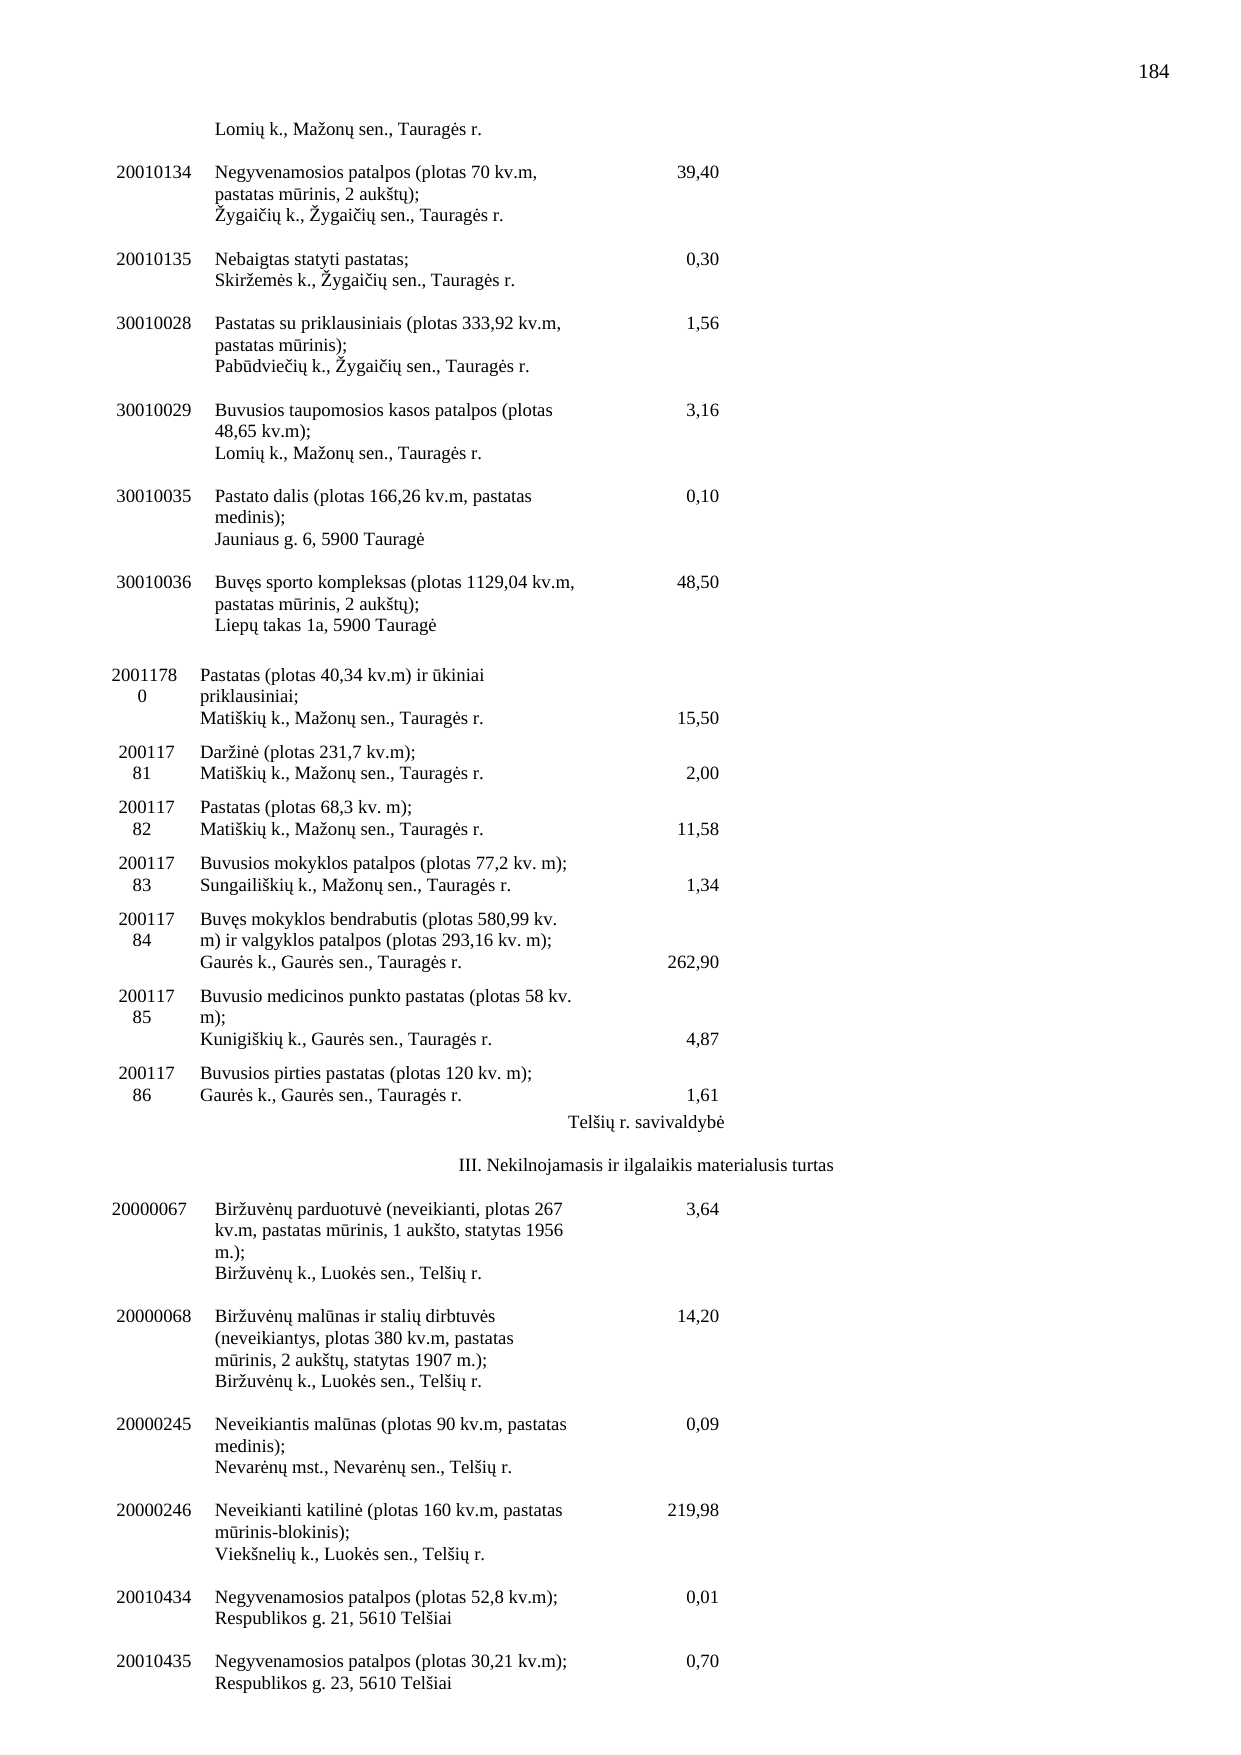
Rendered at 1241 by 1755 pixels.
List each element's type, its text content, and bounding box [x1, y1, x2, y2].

table_cell [735, 1198, 853, 1305]
table_cell [735, 248, 853, 312]
table_cell Daržinė (plotas 231,7 kv.m); Matiškių k., Mažonų sen., Tauragės r. [189, 734, 587, 790]
table_cell [853, 1198, 971, 1305]
table_cell Neveikiantis malūnas (plotas 90 kv.m, pastatas medinis); Nevarėnų mst., Nevarėnų sen., Telšių r. [203, 1413, 587, 1499]
table_cell Lomių k., Mažonų sen., Tauragės r. [203, 118, 587, 161]
table_cell 262,90 [587, 901, 735, 978]
table_cell 20011786 [100, 1056, 188, 1111]
table_cell 20011785 [100, 979, 188, 1056]
table_cell [971, 734, 1104, 790]
table_cell [971, 846, 1104, 901]
table_cell [735, 1499, 853, 1586]
table_cell 48,50 [587, 571, 735, 657]
table_cell [1104, 790, 1192, 846]
table_cell [735, 657, 853, 734]
table_cell [853, 1305, 971, 1413]
table_cell 20000246 [100, 1499, 203, 1586]
table_cell 0,01 [587, 1586, 735, 1650]
table_cell [971, 1413, 1104, 1499]
table_cell Pastatas (plotas 40,34 kv.m) ir ūkiniai priklausiniai; Matiškių k., Mažonų sen., Tauragės r. [189, 657, 587, 734]
table_cell [971, 1198, 1104, 1305]
table_cell [853, 734, 971, 790]
table_cell [587, 118, 735, 161]
table_cell 3,16 [587, 399, 735, 485]
table_cell [1104, 1413, 1192, 1499]
table_cell Telšių r. savivaldybė [100, 1111, 1192, 1154]
table_cell [735, 399, 853, 485]
table_cell 11,58 [587, 790, 735, 846]
table_cell [853, 248, 971, 312]
table_cell 0,30 [587, 248, 735, 312]
table_cell [971, 118, 1104, 161]
table_cell [735, 312, 853, 398]
table_cell Negyvenamosios patalpos (plotas 30,21 kv.m); Respublikos g. 23, 5610 Telšiai [203, 1650, 587, 1693]
table_cell [853, 846, 971, 901]
table_cell Buvusios taupomosios kasos patalpos (plotas 48,65 kv.m); Lomių k., Mažonų sen., Tauragės r. [203, 399, 587, 485]
table_cell [971, 571, 1104, 657]
table_cell [853, 485, 971, 571]
table_cell [735, 571, 853, 657]
table_cell [971, 1586, 1104, 1650]
table_cell [853, 979, 971, 1056]
table_cell [1104, 571, 1192, 657]
table_cell Negyvenamosios patalpos (plotas 52,8 kv.m); Respublikos g. 21, 5610 Telšiai [203, 1586, 587, 1650]
table_cell 14,20 [587, 1305, 735, 1413]
table_cell Pastatas su priklausiniais (plotas 333,92 kv.m, pastatas mūrinis); Pabūdviečių k., Žygaičių sen., Tauragės r. [203, 312, 587, 398]
table_cell [853, 312, 971, 398]
table_cell 219,98 [587, 1499, 735, 1586]
table_cell [853, 790, 971, 846]
table_cell Pastatas (plotas 68,3 kv. m); Matiškių k., Mažonų sen., Tauragės r. [189, 790, 587, 846]
table_cell [100, 118, 203, 161]
table_cell 20000068 [100, 1305, 203, 1413]
table_cell [971, 790, 1104, 846]
table_cell Negyvenamosios patalpos (plotas 70 kv.m, pastatas mūrinis, 2 aukštų); Žygaičių k., Žygaičių sen., Tauragės r. [203, 161, 587, 247]
table_cell Buvusios pirties pastatas (plotas 120 kv. m); Gaurės k., Gaurės sen., Tauragės r. [189, 1056, 587, 1111]
table_cell 20010135 [100, 248, 203, 312]
table_cell [971, 399, 1104, 485]
table_cell [853, 1499, 971, 1586]
table_cell [1104, 248, 1192, 312]
table_cell Biržuvėnų malūnas ir stalių dirbtuvės (neveikiantys, plotas 380 kv.m, pastatas mūrinis, 2 aukštų, statytas 1907 m.); Biržuvėnų k., Luokės sen., Telšių r. [203, 1305, 587, 1413]
table_cell [853, 1056, 971, 1111]
table_cell 20011783 [100, 846, 188, 901]
table_cell [1104, 1586, 1192, 1650]
table_cell [971, 979, 1104, 1056]
table_cell [735, 734, 853, 790]
table_cell [853, 657, 971, 734]
table_cell 3,64 [587, 1198, 735, 1305]
table_cell Pastato dalis (plotas 166,26 kv.m, pastatas medinis); Jauniaus g. 6, 5900 Tauragė [203, 485, 587, 571]
table_cell 20011784 [100, 901, 188, 978]
table_cell 20000067 [100, 1198, 203, 1305]
table_cell [735, 1650, 853, 1693]
table_cell [853, 571, 971, 657]
table_cell 20011782 [100, 790, 188, 846]
table_cell [1104, 485, 1192, 571]
table_cell 30010029 [100, 399, 203, 485]
table_cell [971, 312, 1104, 398]
table_cell [971, 1499, 1104, 1586]
table_cell [735, 846, 853, 901]
table_cell 20010134 [100, 161, 203, 247]
table_cell [735, 1586, 853, 1650]
table_cell [1104, 118, 1192, 161]
table_cell [971, 901, 1104, 978]
table_cell 1,34 [587, 846, 735, 901]
table_cell [971, 161, 1104, 247]
table_cell III. Nekilnojamasis ir ilgalaikis materialusis turtas [100, 1154, 1192, 1197]
table_cell [1104, 1499, 1192, 1586]
table_cell Buvusio medicinos punkto pastatas (plotas 58 kv. m); Kunigiškių k., Gaurės sen., Tauragės r. [189, 979, 587, 1056]
table_cell [971, 248, 1104, 312]
table_cell [1104, 901, 1192, 978]
table_cell [1104, 161, 1192, 247]
table_cell [1104, 1650, 1192, 1693]
table_cell [735, 118, 853, 161]
table_cell 30010036 [100, 571, 203, 657]
table_cell [853, 1650, 971, 1693]
table_cell 30010035 [100, 485, 203, 571]
table_cell [853, 1586, 971, 1650]
table_cell 0,10 [587, 485, 735, 571]
table_cell [971, 1305, 1104, 1413]
table_cell [735, 979, 853, 1056]
table_cell [735, 901, 853, 978]
table_cell 20000245 [100, 1413, 203, 1499]
table_cell 2,00 [587, 734, 735, 790]
table_cell [853, 118, 971, 161]
table_cell [1104, 312, 1192, 398]
table_cell [735, 790, 853, 846]
table_cell [1104, 399, 1192, 485]
table_cell [853, 399, 971, 485]
table_cell 4,87 [587, 979, 735, 1056]
table_cell [1104, 846, 1192, 901]
table_cell [1104, 734, 1192, 790]
table_cell [735, 485, 853, 571]
table_cell Buvęs sporto kompleksas (plotas 1129,04 kv.m, pastatas mūrinis, 2 aukštų); Liepų takas 1a, 5900 Tauragė [203, 571, 587, 657]
table_cell 1,56 [587, 312, 735, 398]
table_cell 15,50 [587, 657, 735, 734]
table_cell 0,70 [587, 1650, 735, 1693]
table_cell 30010028 [100, 312, 203, 398]
table_cell [735, 1413, 853, 1499]
table_cell [971, 485, 1104, 571]
table_cell [1104, 1056, 1192, 1111]
table_cell [853, 161, 971, 247]
table_cell 20011780 [100, 657, 188, 734]
table_cell [1104, 979, 1192, 1056]
table_cell 20010435 [100, 1650, 203, 1693]
table_cell 20011781 [100, 734, 188, 790]
table_cell [853, 901, 971, 978]
table_cell 39,40 [587, 161, 735, 247]
table_cell 1,61 [587, 1056, 735, 1111]
table_cell [1104, 1305, 1192, 1413]
table_cell Buvusios mokyklos patalpos (plotas 77,2 kv. m); Sungailiškių k., Mažonų sen., Tauragės r. [189, 846, 587, 901]
table_cell [1104, 1198, 1192, 1305]
table_cell Neveikianti katilinė (plotas 160 kv.m, pastatas mūrinis-blokinis); Viekšnelių k., Luokės sen., Telšių r. [203, 1499, 587, 1586]
table_cell Nebaigtas statyti pastatas; Skiržemės k., Žygaičių sen., Tauragės r. [203, 248, 587, 312]
table_cell [853, 1413, 971, 1499]
table_cell 20010434 [100, 1586, 203, 1650]
table_cell [735, 161, 853, 247]
table_cell 0,09 [587, 1413, 735, 1499]
table_cell [1104, 657, 1192, 734]
table_cell Biržuvėnų parduotuvė (neveikianti, plotas 267 kv.m, pastatas mūrinis, 1 aukšto, statytas 1956 m.); Biržuvėnų k., Luokės sen., Telšių r. [203, 1198, 587, 1305]
table_cell [971, 657, 1104, 734]
table_cell Buvęs mokyklos bendrabutis (plotas 580,99 kv. m) ir valgyklos patalpos (plotas 293,16 kv. m); Gaurės k., Gaurės sen., Tauragės r. [189, 901, 587, 978]
table_cell [735, 1056, 853, 1111]
table_cell [735, 1305, 853, 1413]
table_cell [971, 1056, 1104, 1111]
table_cell [971, 1650, 1104, 1693]
